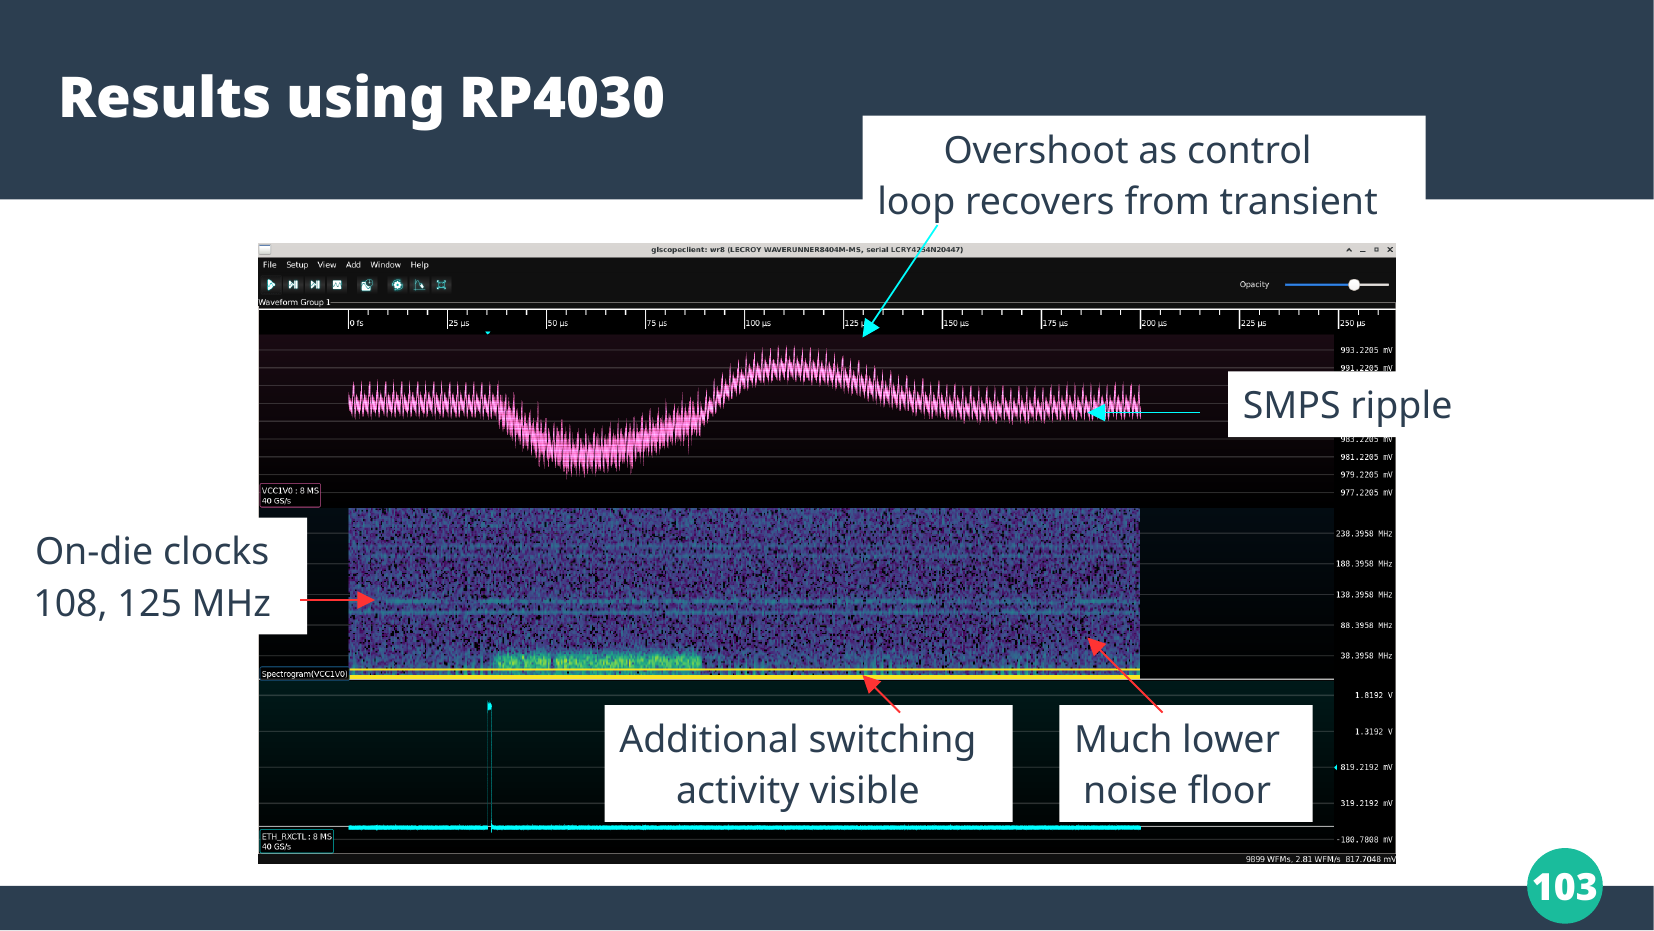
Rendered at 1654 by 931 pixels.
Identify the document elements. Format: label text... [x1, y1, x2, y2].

text_box On-die clocks 108, 125 MHz [18, 525, 308, 627]
text_box Overshoot as control loop recovers from transient [862, 123, 1426, 226]
title Results using RP4030 [59, 37, 1595, 155]
text_box SMPS ripple [1228, 375, 1482, 434]
text_box Additional switching activity visible [604, 712, 1013, 815]
picture [258, 243, 1396, 864]
text_box Much lower noise floor [1059, 712, 1313, 815]
